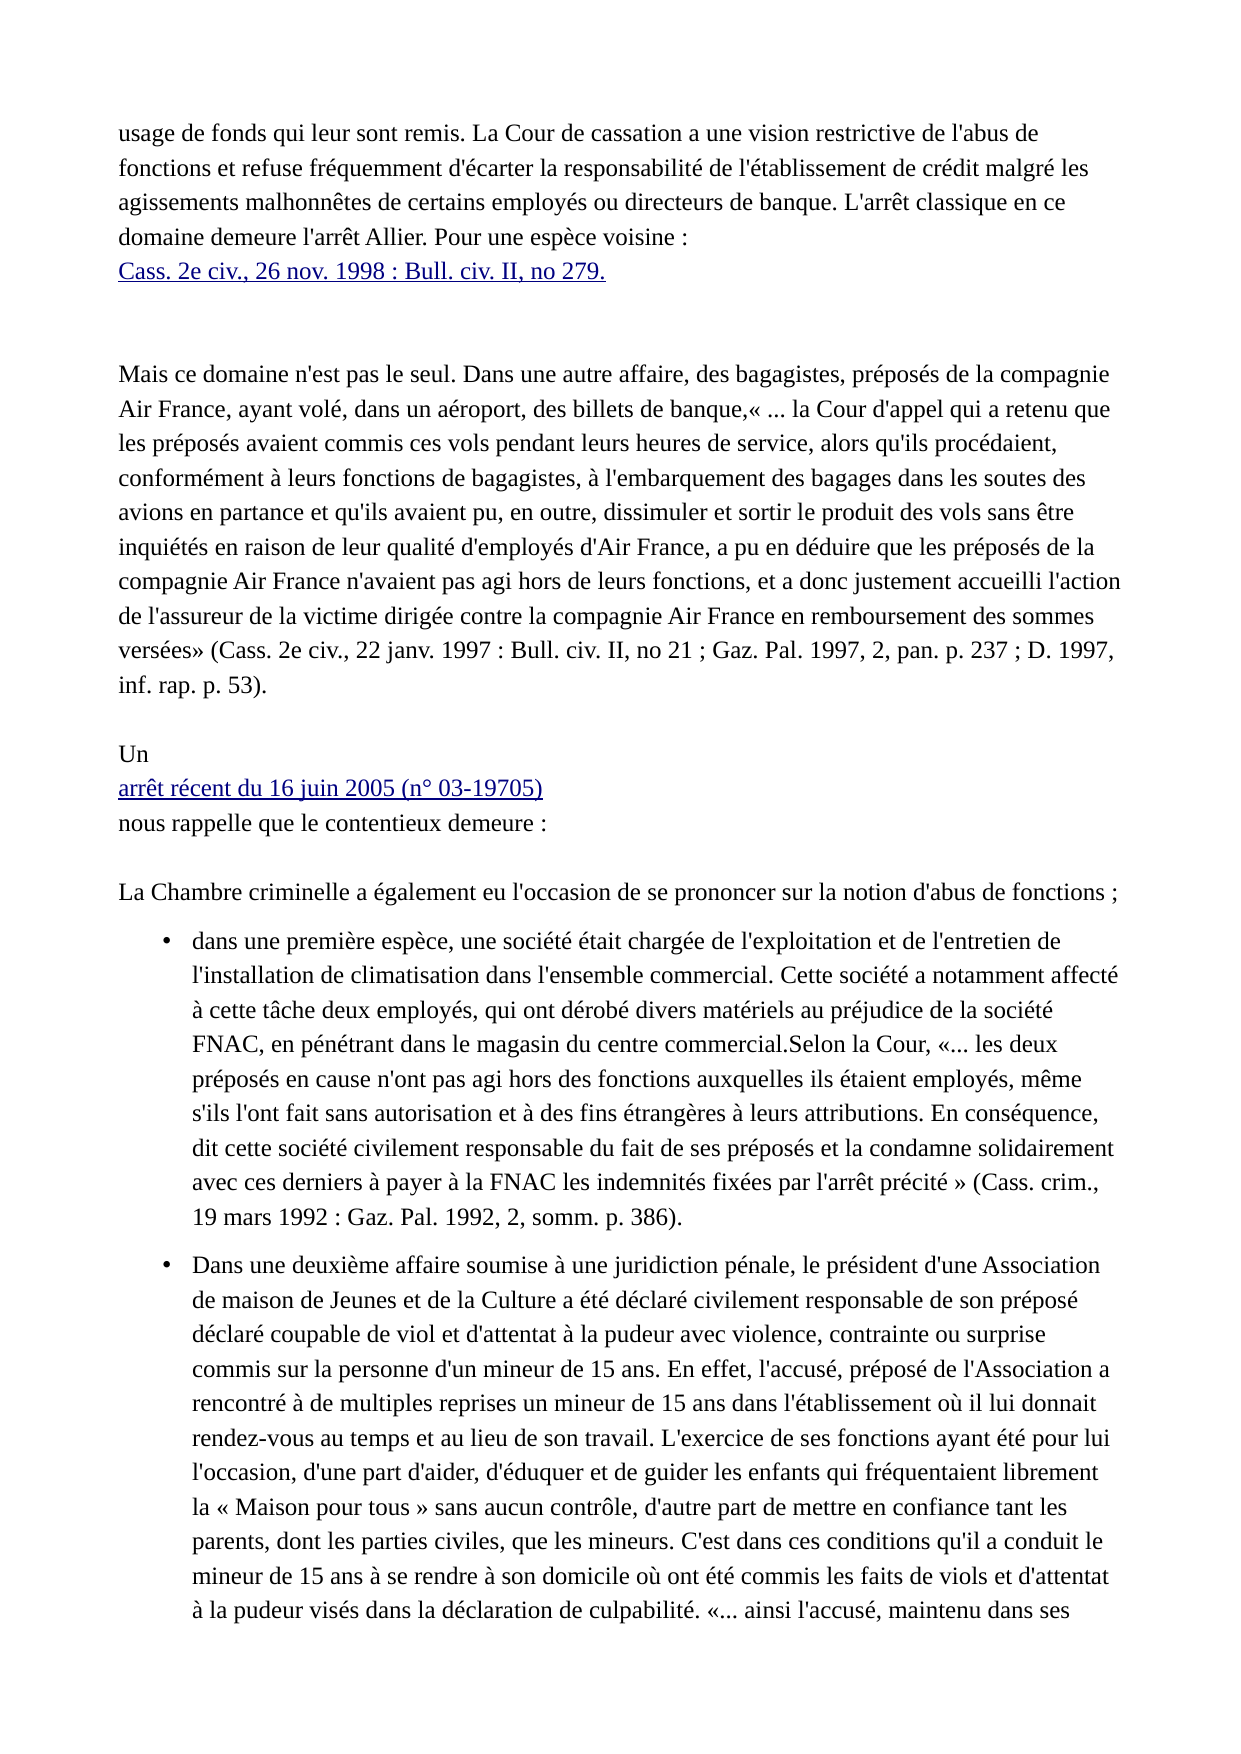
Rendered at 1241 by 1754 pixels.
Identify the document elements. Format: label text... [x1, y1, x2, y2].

list Dans une deuxième affaire soumise à une juridiction pénale, le président d'une Association de maison de Jeunes et de la Culture a été déclaré civilement responsable de son préposé déclaré coupable de viol et d'attentat à la pudeur avec violence, contrainte ou surprise commis sur la personne d'un mineur de 15 ans. En effet, l'accusé, préposé de l'Association a rencontré à de multiples reprises un mineur de 15 ans dans l'établissement où il lui donnait rendez-vous au temps et au lieu de son travail. L'exercice de ses fonctions ayant été pour lui l'occasion, d'une part d'aider, d'éduquer et de guider les enfants qui fréquentaient librement la « Maison pour tous » sans aucun contrôle, d'autre part de mettre en confiance tant les parents, dont les parties civiles, que les mineurs. C'est dans ces conditions qu'il a conduit le mineur de 15 ans à se rendre à son domicile où ont été commis les faits de viols et d'attentat à la pudeur visés dans la déclaration de culpabilité. «... ainsi l'accusé, maintenu dans ses [162, 1251, 1122, 1624]
text arrêt récent du 16 juin 2005 (n° 03-19705) [118, 773, 1122, 802]
text Cass. 2e civ., 26 nov. 1998 : Bull. civ. II, no 279. [118, 256, 1122, 285]
text usage de fonds qui leur sont remis. La Cour de cassation a une vision restrictive de l'abus de fonctions et refuse fréquemment d'écarter la responsabilité de l'établissement de crédit malgré les agissements malhonnêtes de certains employés ou directeurs de banque. L'arrêt classique en ce domaine demeure l'arrêt Allier. Pour une espèce voisine : [118, 118, 1122, 250]
list dans une première espèce, une société était chargée de l'exploitation et de l'entretien de l'installation de climatisation dans l'ensemble commercial. Cette société a notamment affecté à cette tâche deux employés, qui ont dérobé divers matériels au préjudice de la société FNAC, en pénétrant dans le magasin du centre commercial.Selon la Cour, «... les deux préposés en cause n'ont pas agi hors des fonctions auxquelles ils étaient employés, même s'ils l'ont fait sans autorisation et à des fins étrangères à leurs attributions. En conséquence, dit cette société civilement responsable du fait de ses préposés et la condamne solidairement avec ces derniers à payer à la FNAC les indemnités fixées par l'arrêt précité » (Cass. crim., 19 mars 1992 : Gaz. Pal. 1992, 2, somm. p. 386). [162, 926, 1122, 1230]
text nous rappelle que le contentieux demeure : La Chambre criminelle a également eu l'occasion de se prononcer sur la notion d'abus de fonctions ; [118, 808, 1122, 905]
text Mais ce domaine n'est pas le seul. Dans une autre affaire, des bagagistes, préposés de la compagnie Air France, ayant volé, dans un aéroport, des billets de banque,« ... la Cour d'appel qui a retenu que les préposés avaient commis ces vols pendant leurs heures de service, alors qu'ils procédaient, conformément à leurs fonctions de bagagistes, à l'embarquement des bagages dans les soutes des avions en partance et qu'ils avaient pu, en outre, dissimuler et sortir le produit des vols sans être inquiétés en raison de leur qualité d'employés d'Air France, a pu en déduire que les préposés de la compagnie Air France n'avaient pas agi hors de leurs fonctions, et a donc justement accueilli l'action de l'assureur de la victime dirigée contre la compagnie Air France en remboursement des sommes versées» (Cass. 2e civ., 22 janv. 1997 : Bull. civ. II, no 21 ; Gaz. Pal. 1997, 2, pan. p. 237 ; D. 1997, inf. rap. p. 53). Un [118, 291, 1122, 767]
